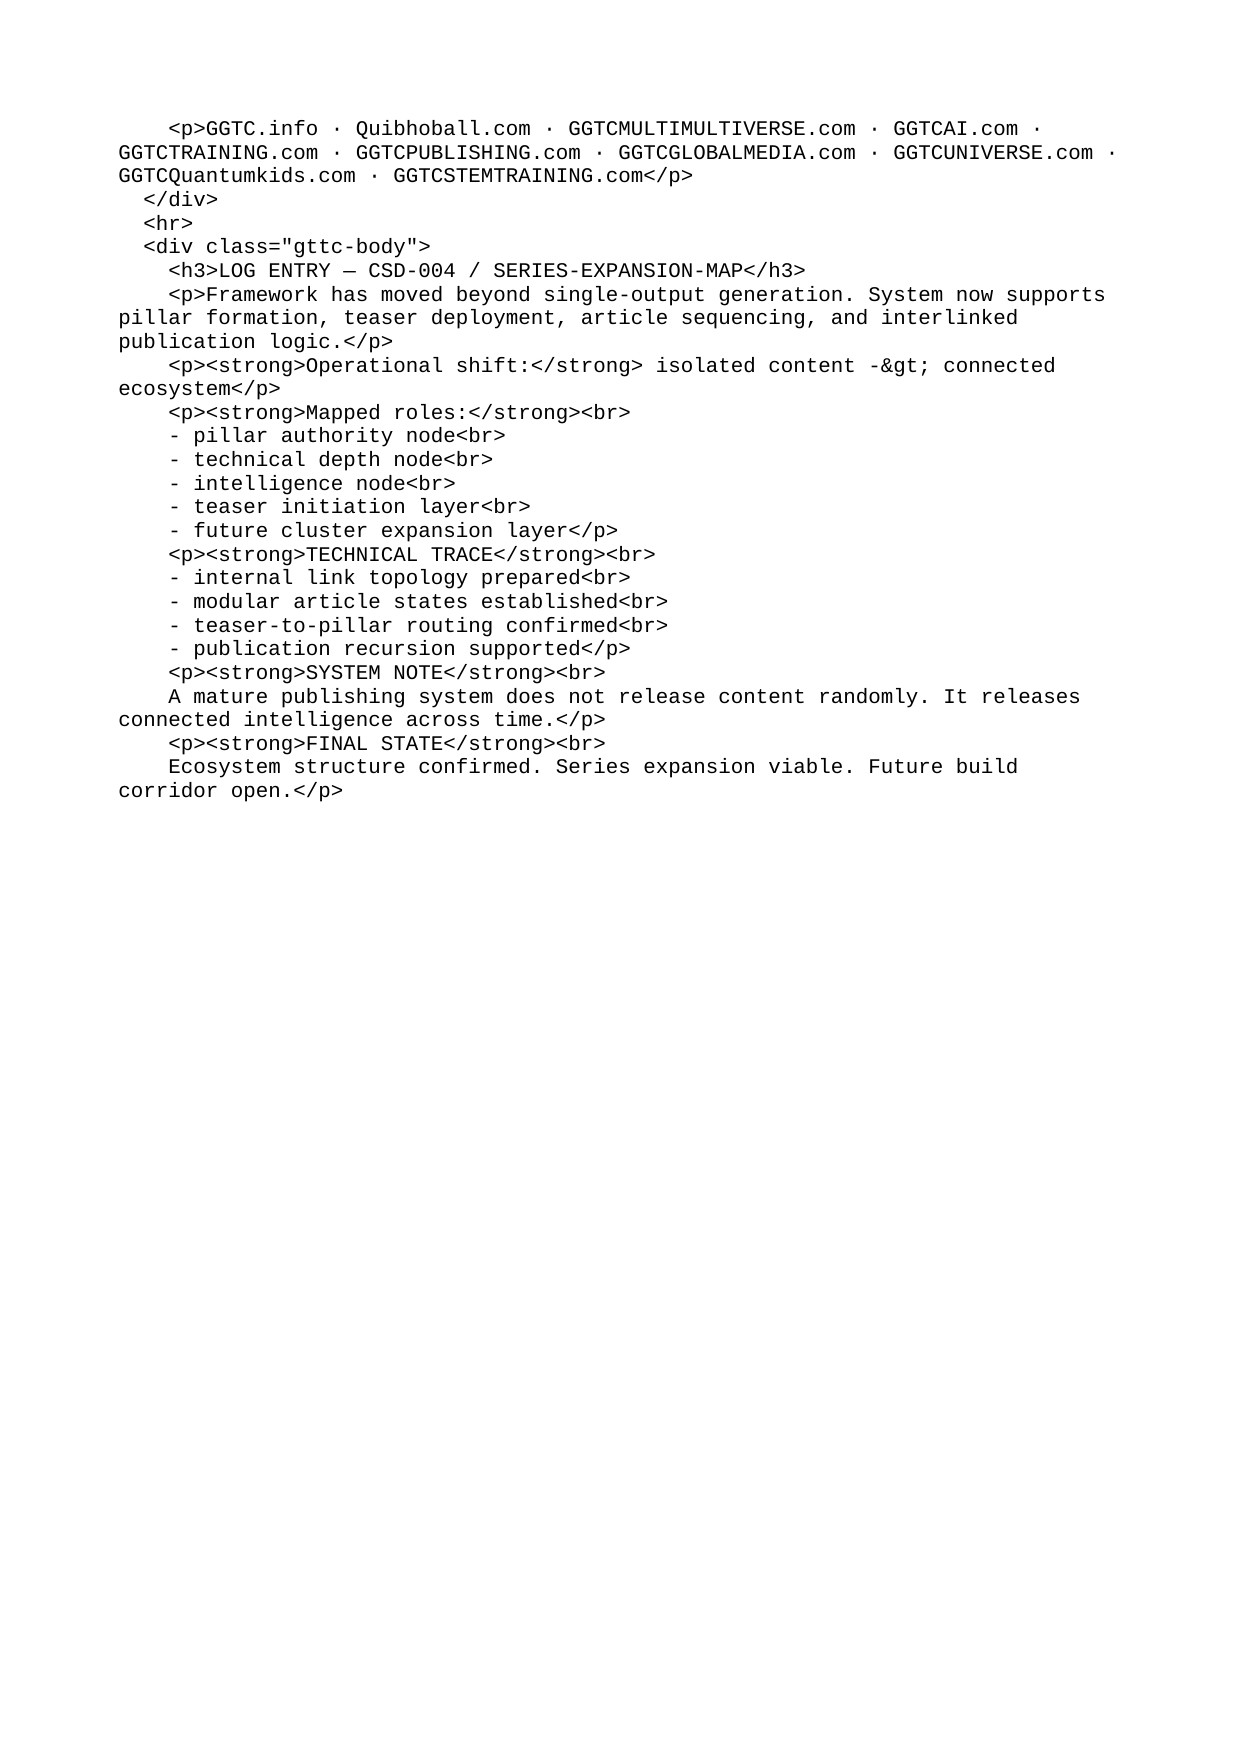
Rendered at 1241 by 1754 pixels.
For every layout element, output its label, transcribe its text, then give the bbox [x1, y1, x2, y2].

text <div class="gttc-body"> [118, 236, 1122, 260]
text <p><strong>Mapped roles:</strong><br> [118, 402, 1122, 426]
text </div> [118, 189, 1122, 213]
text <p>GGTC.info · Quibhoball.com · GGTCMULTIMULTIVERSE.com · GGTCAI.com · GGTCTRAINING.com · GGTCPUBLISHING.com · GGTCGLOBALMEDIA.com · GGTCUNIVERSE.com · GGTCQuantumkids.com · GGTCSTEMTRAINING.com</p> [118, 118, 1122, 189]
text - technical depth node<br> [118, 449, 1122, 473]
text - internal link topology prepared<br> [118, 567, 1122, 591]
text Ecosystem structure confirmed. Series expansion viable. Future build corridor open.</p> [118, 757, 1122, 804]
text <p><strong>SYSTEM NOTE</strong><br> [118, 662, 1122, 686]
text <p><strong>Operational shift:</strong> isolated content -&gt; connected ecosystem</p> [118, 354, 1122, 402]
text <p>Framework has moved beyond single-output generation. System now supports pillar formation, teaser deployment, article sequencing, and interlinked publication logic.</p> [118, 284, 1122, 354]
text <hr> [118, 213, 1122, 236]
text <h3>LOG ENTRY — CSD-004 / SERIES-EXPANSION-MAP</h3> [118, 260, 1122, 284]
text A mature publishing system does not release content randomly. It releases connected intelligence across time.</p> [118, 686, 1122, 733]
text - pillar authority node<br> [118, 426, 1122, 449]
text - publication recursion supported</p> [118, 638, 1122, 662]
text - teaser initiation layer<br> [118, 496, 1122, 520]
text - modular article states established<br> [118, 591, 1122, 615]
text <p><strong>FINAL STATE</strong><br> [118, 733, 1122, 757]
text - future cluster expansion layer</p> [118, 520, 1122, 544]
text <p><strong>TECHNICAL TRACE</strong><br> [118, 544, 1122, 567]
text - teaser-to-pillar routing confirmed<br> [118, 615, 1122, 638]
text - intelligence node<br> [118, 473, 1122, 496]
